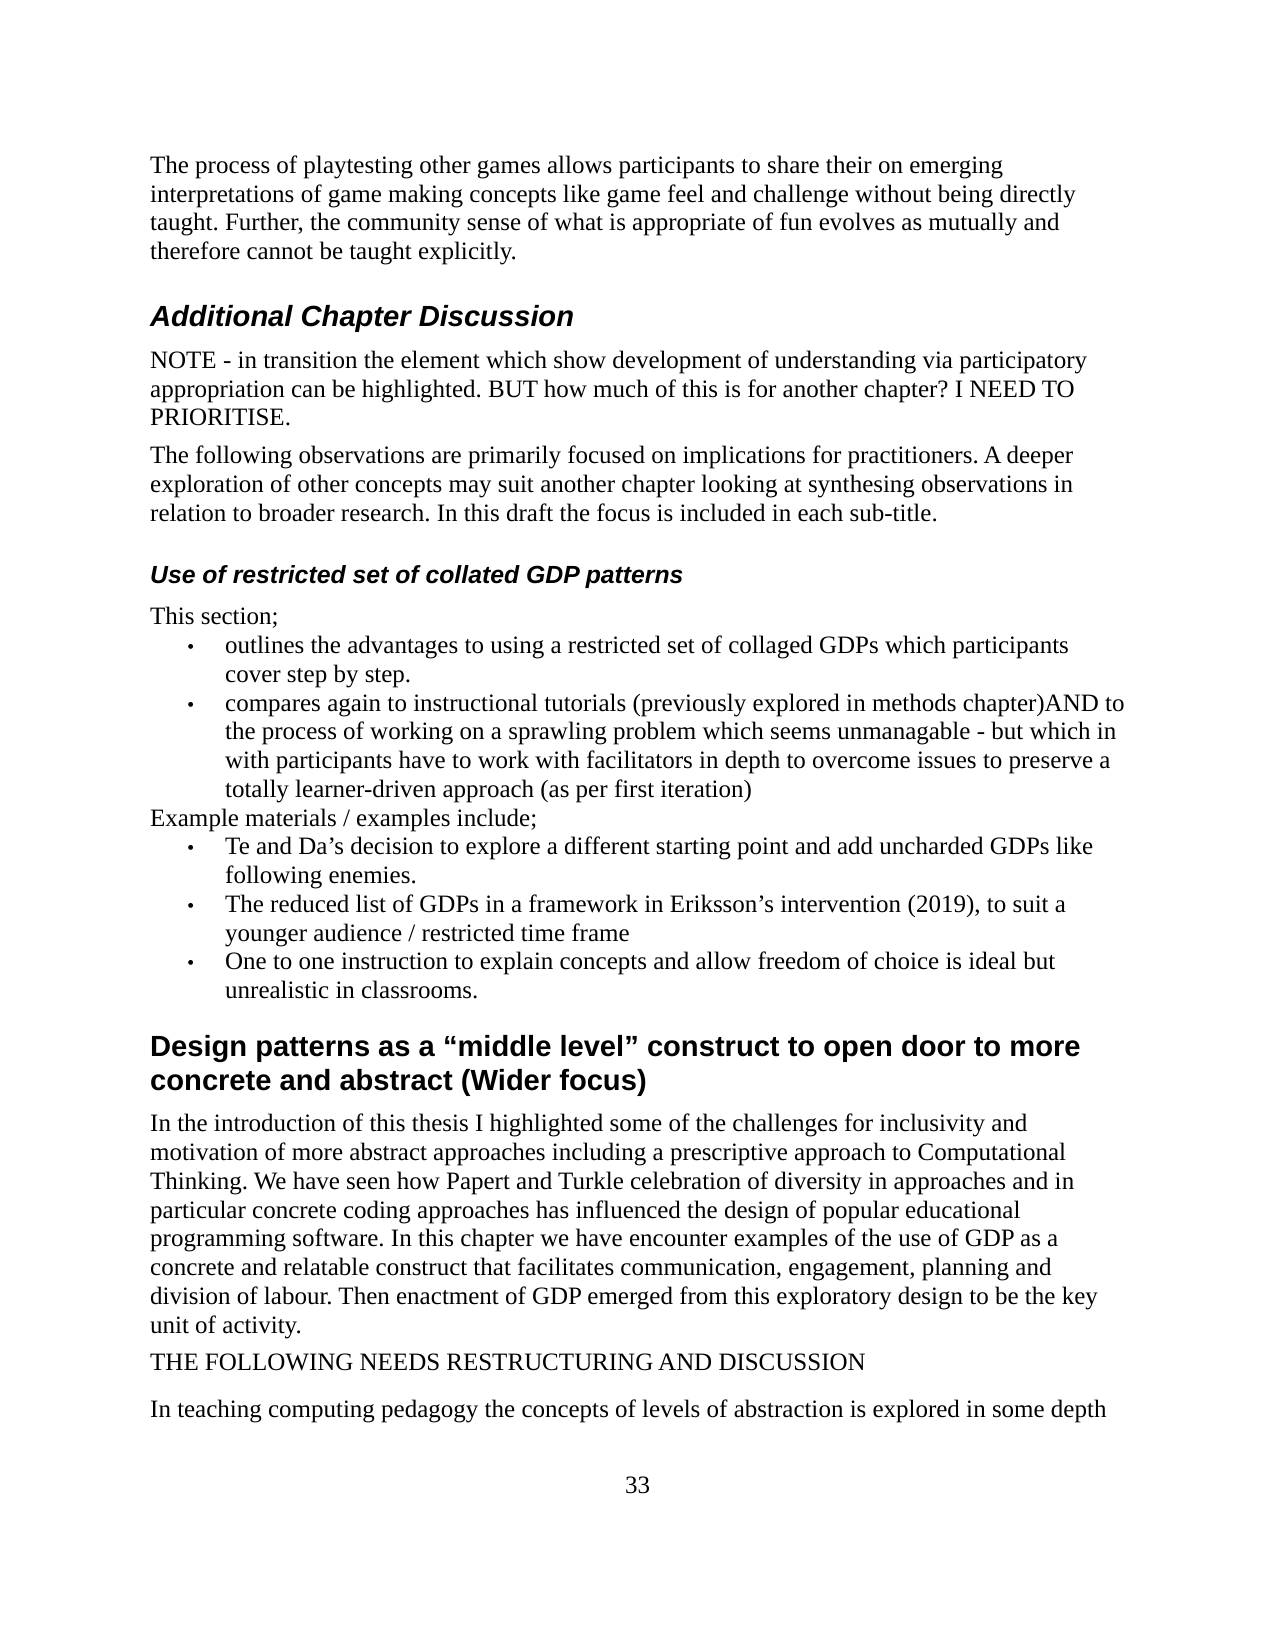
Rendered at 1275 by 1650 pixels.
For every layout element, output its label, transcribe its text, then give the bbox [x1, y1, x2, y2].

list The reduced list of GDPs in a framework in Eriksson’s intervention (2019), to suit a younger audience / restricted time frame [187, 889, 1125, 946]
list Te and Da’s decision to explore a different starting point and add uncharded GDPs like following enemies. [187, 831, 1125, 889]
text Example materials / examples include; [150, 803, 1125, 831]
text In teaching computing pedagogy the concepts of levels of abstraction is explored in some depth [150, 1394, 1125, 1423]
list One to one instruction to explain concepts and allow freedom of choice is ideal but unrealistic in classrooms. [187, 946, 1125, 1004]
text NOTE - in transition the element which show development of understanding via participatory appropriation can be highlighted. BUT how much of this is for another chapter? I NEED TO PRIORITISE. [150, 345, 1125, 431]
text The following observations are primarily focused on implications for practitioners. A deeper exploration of other concepts may suit another chapter looking at synthesing observations in relation to broader research. In this draft the focus is included in each sub-title. [150, 440, 1125, 526]
text The process of playtesting other games allows participants to share their on emerging interpretations of game making concepts like game feel and challenge without being directly taught. Further, the community sense of what is appropriate of fun evolves as mutually and therefore cannot be taught explicitly. [150, 150, 1125, 265]
text This section; [150, 601, 1125, 630]
text In the introduction of this thesis I highlighted some of the challenges for inclusivity and motivation of more abstract approaches including a prescriptive approach to Computational Thinking. We have seen how Papert and Turkle celebration of diversity in approaches and in particular concrete coding approaches has influenced the design of popular educational programming software. In this chapter we have encounter examples of the use of GDP as a concrete and relatable construct that facilitates communication, engagement, planning and division of labour. Then enactment of GDP emerged from this exploratory design to be the key unit of activity. [150, 1108, 1125, 1338]
text THE FOLLOWING NEEDS RESTRUCTURING AND DISCUSSION [150, 1347, 1125, 1376]
subtitle Design patterns as a “middle level” construct to open door to more concrete and abstract (Wider focus) [150, 1029, 1125, 1096]
subtitle Use of restricted set of collated GDP patterns [150, 560, 1125, 589]
list outlines the advantages to using a restricted set of collaged GDPs which participants cover step by step. [187, 630, 1125, 688]
subtitle Additional Chapter Discussion [150, 299, 1125, 332]
list compares again to instructional tutorials (previously explored in methods chapter)AND to the process of working on a sprawling problem which seems unmanagable - but which in with participants have to work with facilitators in depth to overcome issues to preserve a totally learner-driven approach (as per first iteration) [187, 688, 1125, 803]
